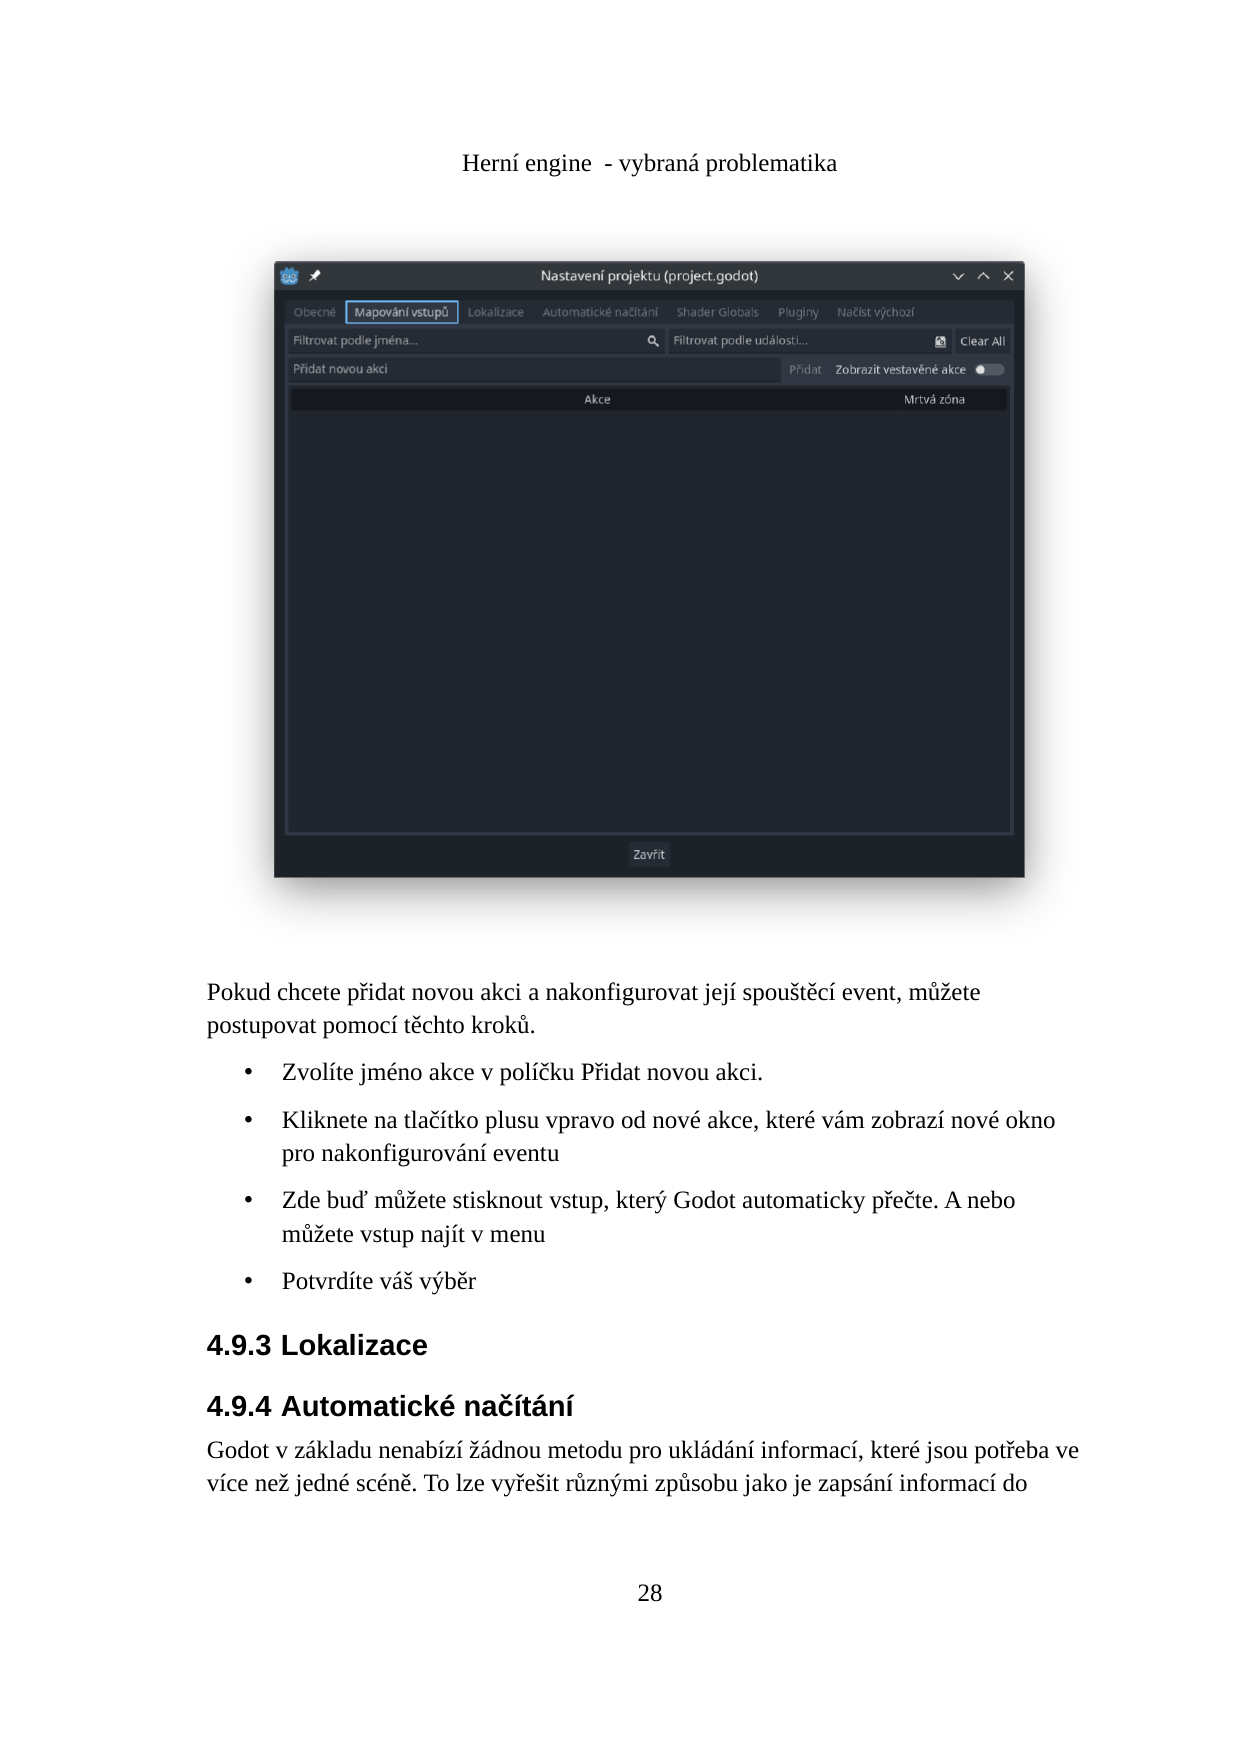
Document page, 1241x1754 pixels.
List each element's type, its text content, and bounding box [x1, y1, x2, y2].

list Zvolíte jméno akce v políčku Přidat novou akci. [244, 1057, 1093, 1086]
list Potvrdíte váš výběr [244, 1266, 1093, 1295]
list Kliknete na tlačítko plusu vpravo od nové akce, které vám zobrazí nové okno pro nakonfigurování eventu [244, 1105, 1093, 1167]
text Godot v základu nenabízí žádnou metodu pro ukládání informací, které jsou potřeba ve více než jedné scéně. To lze vyřešit různými způsobu jako je zapsání informací do [207, 1435, 1093, 1497]
subtitle Lokalizace [207, 1328, 1093, 1362]
subtitle Automatické načítání [207, 1389, 1093, 1423]
text Pokud chcete přidat novou akci a nakonfigurovat její spouštěcí event, můžete postupovat pomocí těchto kroků. [207, 977, 1093, 1038]
list Zde buď můžete stisknout vstup, který Godot automaticky přečte. A nebo můžete vstup najít v menu [244, 1186, 1093, 1247]
picture [206, 206, 1093, 958]
